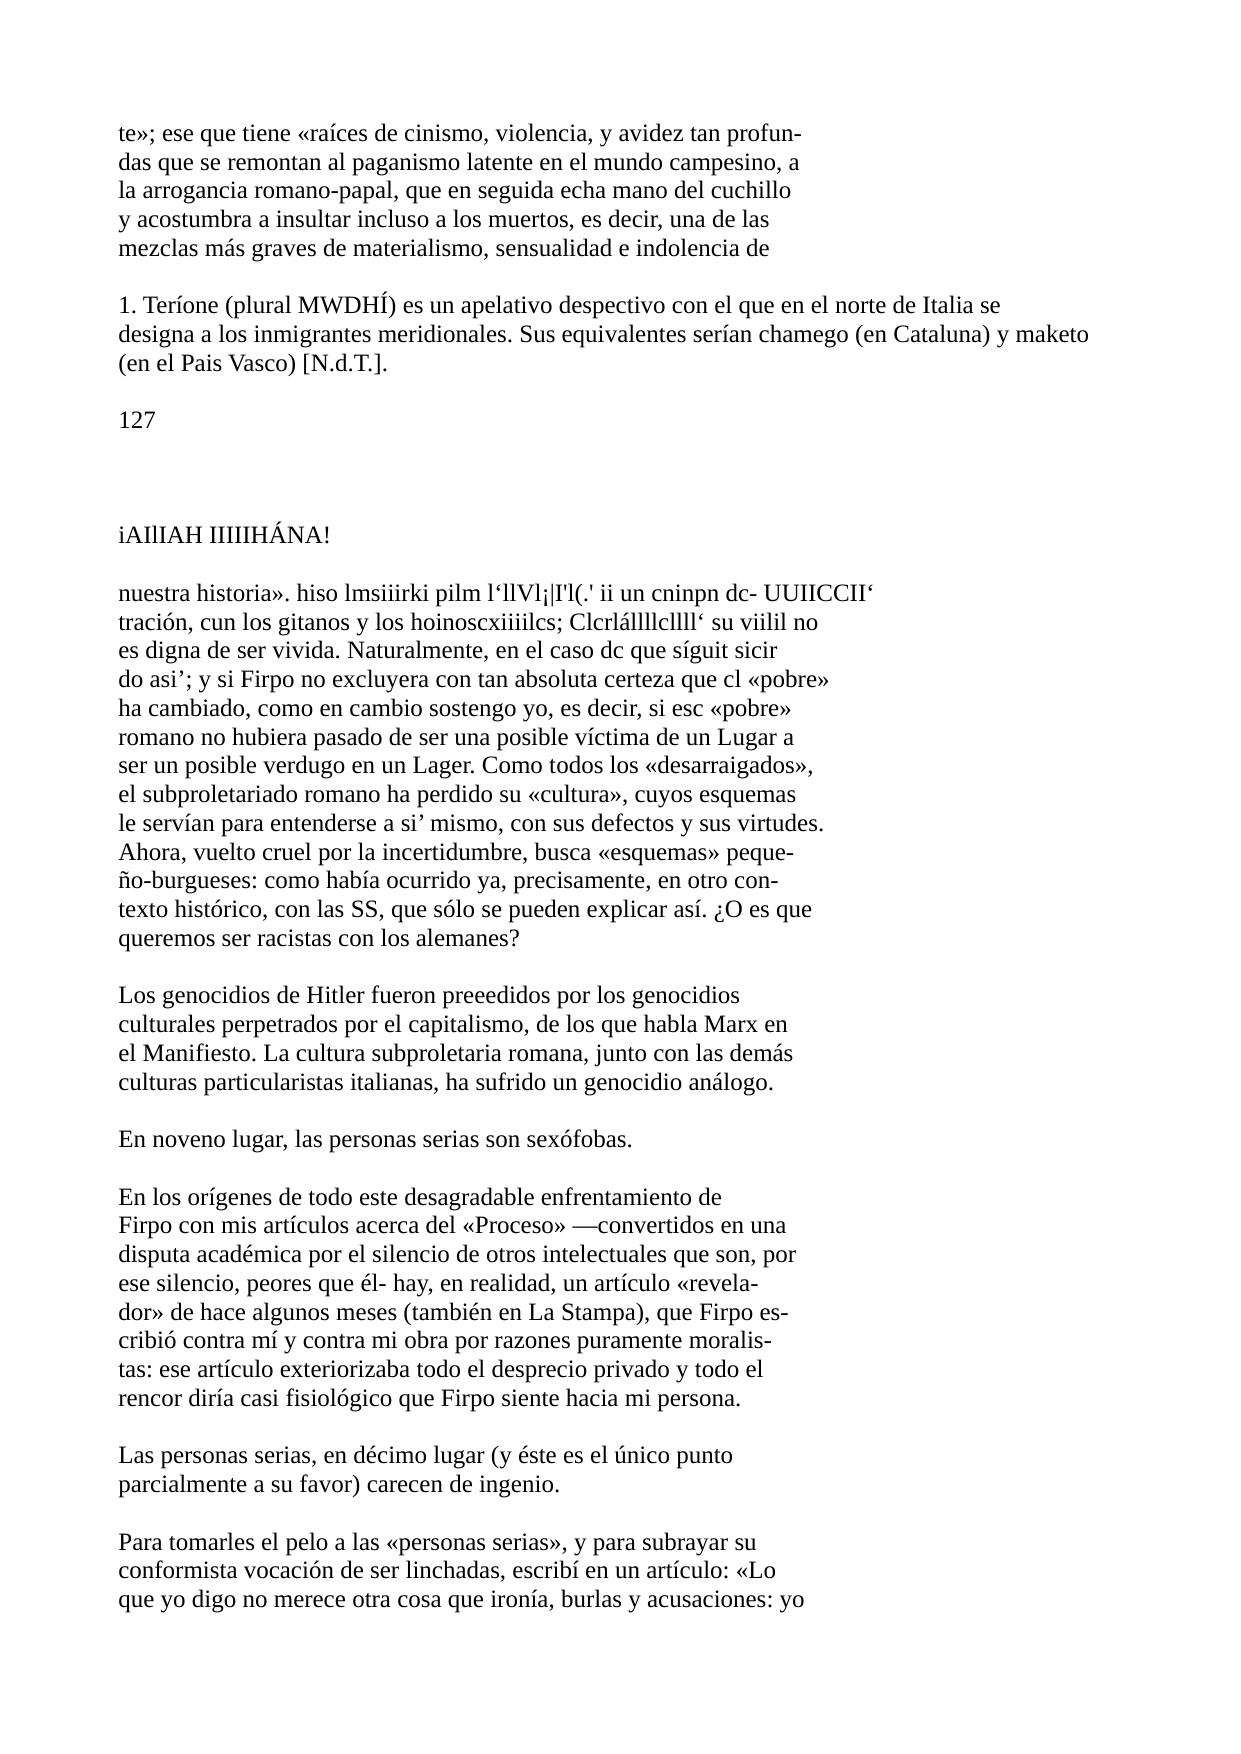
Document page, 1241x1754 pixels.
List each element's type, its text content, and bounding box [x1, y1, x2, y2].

text mezclas más graves de materialismo, sensualidad e indolencia de [118, 233, 1122, 262]
text disputa académica por el silencio de otros intelectuales que son, por [118, 1239, 1122, 1268]
text tas: ese artículo exteriorizaba todo el desprecio privado y todo el [118, 1354, 1122, 1383]
text culturas particularistas italianas, ha sufrido un genocidio análogo. [118, 1067, 1122, 1096]
text le servían para entenderse a si’ mismo, con sus defectos y sus virtudes. [118, 808, 1122, 837]
text ño-burgueses: como había ocurrido ya, precisamente, en otro con- [118, 866, 1122, 894]
text nuestra historia». hiso lmsiiirki pilm l‘llVl¡|I'l(.' ii un cninpn dc- UUIICCII‘ [118, 578, 1122, 607]
text Ahora, vuelto cruel por la incertidumbre, busca «esquemas» peque- [118, 837, 1122, 866]
text romano no hubiera pasado de ser una posible víctima de un Lugar a [118, 722, 1122, 751]
text conformista vocación de ser linchadas, escribí en un artículo: «Lo [118, 1556, 1122, 1584]
text dor» de hace algunos meses (también en La Stampa), que Firpo es- [118, 1297, 1122, 1326]
text la arrogancia romano-papal, que en seguida echa mano del cuchillo [118, 176, 1122, 204]
text En noveno lugar, las personas serias son sexófobas. [118, 1124, 1122, 1153]
text texto histórico, con las SS, que sólo se pueden explicar así. ¿O es que [118, 894, 1122, 923]
text es digna de ser vivida. Naturalmente, en el caso dc que síguit sicir [118, 636, 1122, 664]
text Para tomarles el pelo a las «personas serias», y para subrayar su [118, 1527, 1122, 1556]
text y acostumbra a insultar incluso a los muertos, es decir, una de las [118, 204, 1122, 233]
text culturales perpetrados por el capitalismo, de los que habla Marx en [118, 1009, 1122, 1038]
text do asi’; y si Firpo no excluyera con tan absoluta certeza que cl «pobre» [118, 664, 1122, 693]
text 1. Teríone (plural MWDHÍ) es un apelativo despectivo con el que en el norte de Italia se [118, 291, 1122, 319]
text te»; ese que tiene «raíces de cinismo, violencia, y avidez tan profun- [118, 118, 1122, 147]
text rencor diría casi fisiológico que Firpo siente hacia mi persona. [118, 1383, 1122, 1412]
text tración, cun los gitanos y los hoinoscxiiiilcs; Clcrlállllcllll‘ su viilil no [118, 607, 1122, 636]
text Firpo con mis artículos acerca del «Proceso» —convertidos en una [118, 1211, 1122, 1239]
text designa a los inmigrantes meridionales. Sus equivalentes serían chamego (en Cataluna) y maketo [118, 319, 1122, 348]
text parcialmente a su favor) carecen de ingenio. [118, 1469, 1122, 1498]
text el subproletariado romano ha perdido su «cultura», cuyos esquemas [118, 779, 1122, 808]
text ha cambiado, como en cambio sostengo yo, es decir, si esc «pobre» [118, 693, 1122, 722]
text Los genocidios de Hitler fueron preeedidos por los genocidios [118, 981, 1122, 1009]
text el Manifiesto. La cultura subproletaria romana, junto con las demás [118, 1038, 1122, 1067]
text En los orígenes de todo este desagradable enfrentamiento de [118, 1182, 1122, 1211]
text 127 [118, 406, 1122, 434]
text iAIlIAH IIIIIHÁNA! [118, 521, 1122, 549]
text que yo digo no merece otra cosa que ironía, burlas y acusaciones: yo [118, 1584, 1122, 1613]
text das que se remontan al paganismo latente en el mundo campesino, a [118, 147, 1122, 176]
text cribió contra mí y contra mi obra por razones puramente moralis- [118, 1326, 1122, 1354]
text (en el Pais Vasco) [N.d.T.]. [118, 348, 1122, 377]
text queremos ser racistas con los alemanes? [118, 923, 1122, 952]
text ser un posible verdugo en un Lager. Como todos los «desarraigados», [118, 751, 1122, 779]
text Las personas serias, en décimo lugar (y éste es el único punto [118, 1441, 1122, 1469]
text ese silencio, peores que él- hay, en realidad, un artículo «revela- [118, 1268, 1122, 1297]
